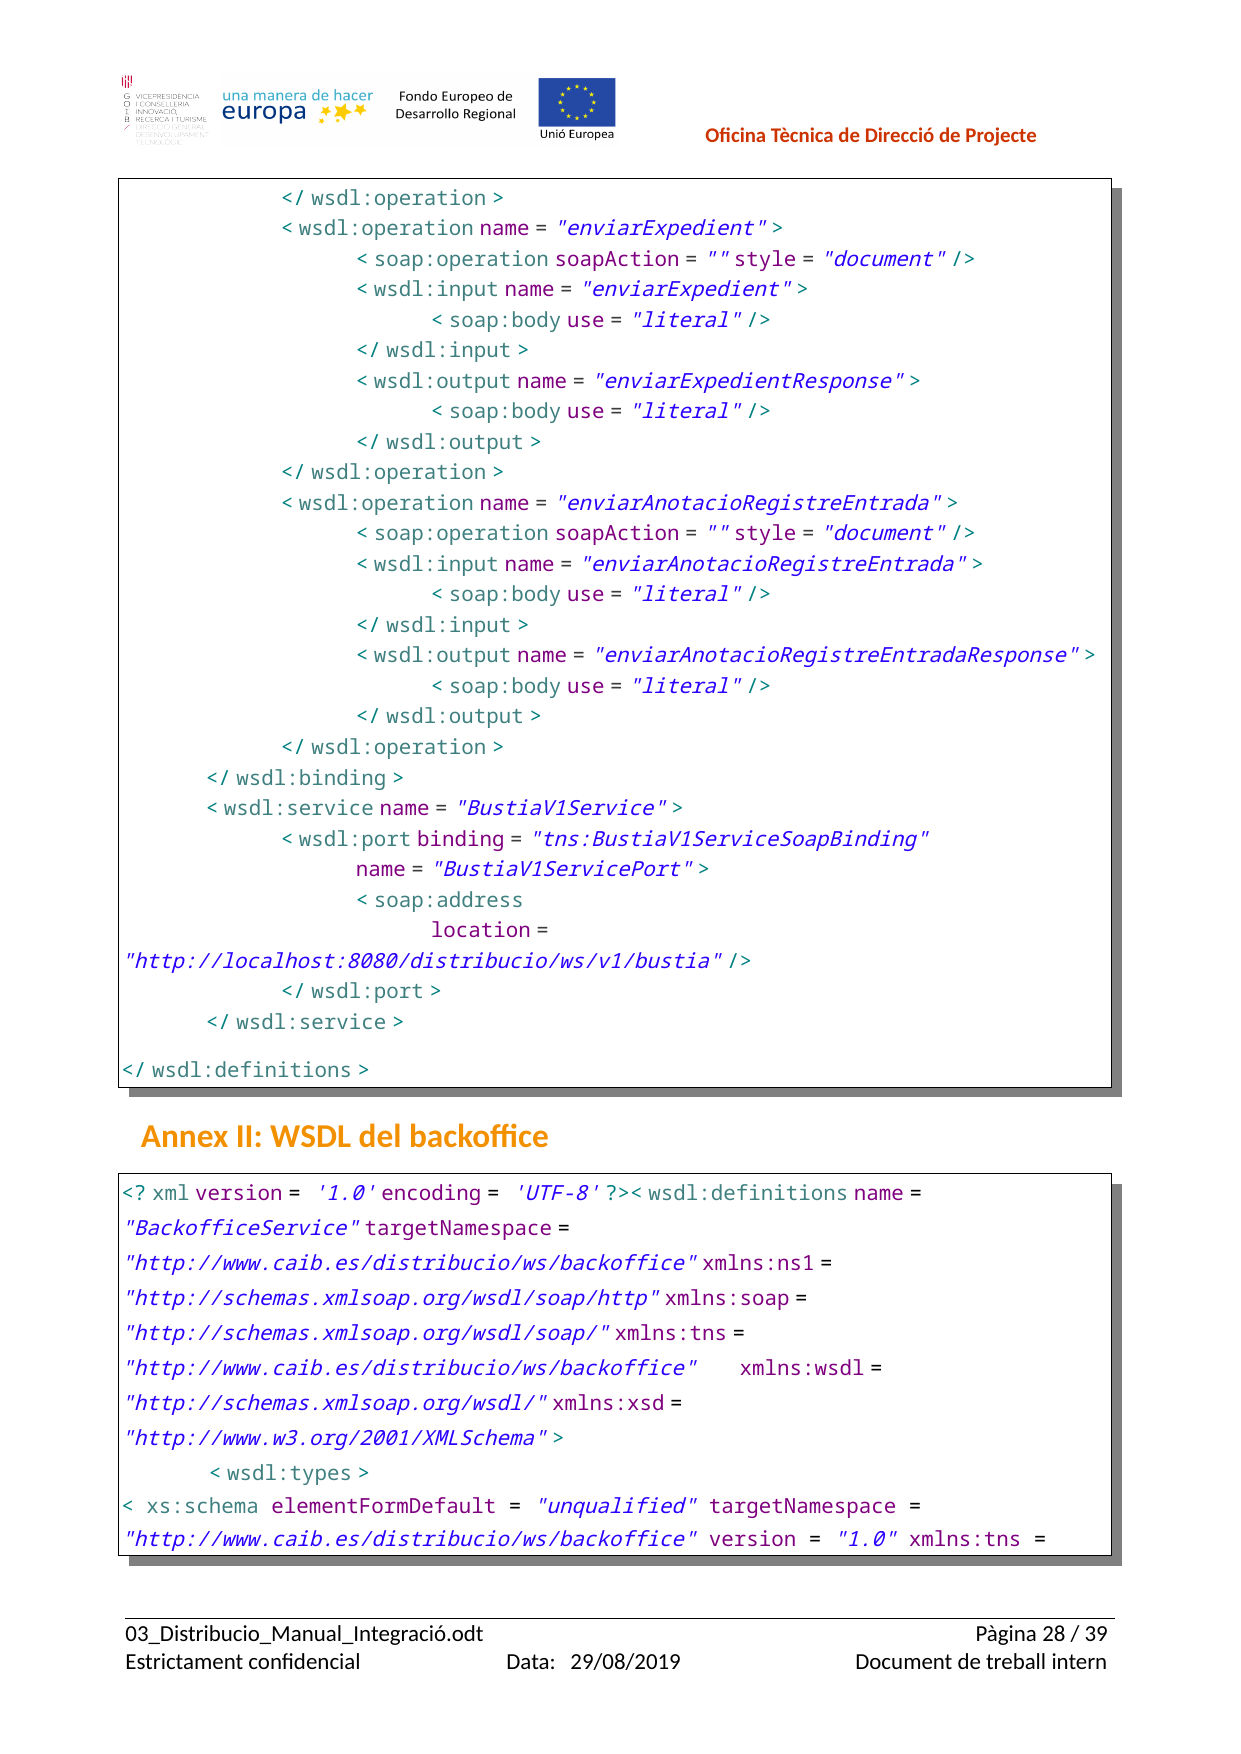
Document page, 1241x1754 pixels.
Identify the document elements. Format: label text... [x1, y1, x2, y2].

text < soap:body use = "literal" /> [119, 300, 1111, 330]
text </ wsdl:input > [119, 330, 1111, 361]
text </ wsdl:port > [119, 971, 1111, 1002]
text < soap:body use = "literal" /> [119, 391, 1111, 422]
text < wsdl:operation name = "enviarExpedient" > [119, 208, 1111, 239]
text </ wsdl:operation > [119, 452, 1111, 483]
text </ wsdl:operation > [119, 727, 1111, 758]
text < soap:operation soapAction = "" style = "document" /> [119, 239, 1111, 269]
text < soap:address [119, 880, 1111, 910]
picture [219, 73, 621, 147]
text </ wsdl:input > [119, 605, 1111, 636]
text < wsdl:input name = "enviarExpedient" > [119, 269, 1111, 300]
text </ wsdl:output > [119, 697, 1111, 727]
text </ wsdl:service > [119, 1002, 1111, 1035]
text </ wsdl:binding > [119, 758, 1111, 788]
text < soap:operation soapAction = "" style = "document" /> [119, 513, 1111, 544]
text < wsdl:service name = "BustiaV1Service" > [119, 788, 1111, 819]
text < wsdl:port binding = "tns:BustiaV1ServiceSoapBinding" [119, 819, 1111, 849]
text name = "BustiaV1ServicePort" > [119, 849, 1111, 880]
text <? xml version = '1.0' encoding = 'UTF-8' ?>< wsdl:definitions name = "BackofficeService" targetNamespace = "http://www.caib.es/distribucio/ws/backoffice" xmlns:ns1 = "http://schemas.xmlsoap.org/wsdl/soap/http" xmlns:soap = "http://schemas.xmlsoap.org/wsdl/soap/" xmlns:tns = "http://www.caib.es/distribucio/ws/backoffice" xmlns:wsdl = "http://schemas.xmlsoap.org/wsdl/" xmlns:xsd = "http://www.w3.org/2001/XMLSchema" > [119, 1174, 1111, 1452]
text location = "http://localhost:8080/distribucio/ws/v1/bustia" /> [119, 910, 1111, 971]
text < wsdl:output name = "enviarExpedientResponse" > [119, 361, 1111, 391]
text < soap:body use = "literal" /> [119, 666, 1111, 697]
text </ wsdl:output > [119, 422, 1111, 452]
text < wsdl:operation name = "enviarAnotacioRegistreEntrada" > [119, 483, 1111, 513]
text < xs:schema elementFormDefault = "unqualified" targetNamespace = "http://www.caib.es/distribucio/ws/backoffice" version = "1.0" xmlns:tns = [119, 1488, 1111, 1555]
text < wsdl:input name = "enviarAnotacioRegistreEntrada" > [119, 544, 1111, 574]
text < wsdl:output name = "enviarAnotacioRegistreEntradaResponse" > [119, 636, 1111, 666]
picture [118, 73, 213, 147]
text </ wsdl:operation > [119, 179, 1111, 208]
text </ wsdl:definitions > [119, 1050, 1111, 1087]
text < soap:body use = "literal" /> [119, 574, 1111, 605]
text < wsdl:types > [119, 1453, 1111, 1487]
subtitle Annex II: WSDL del backoffice [118, 1115, 1122, 1156]
